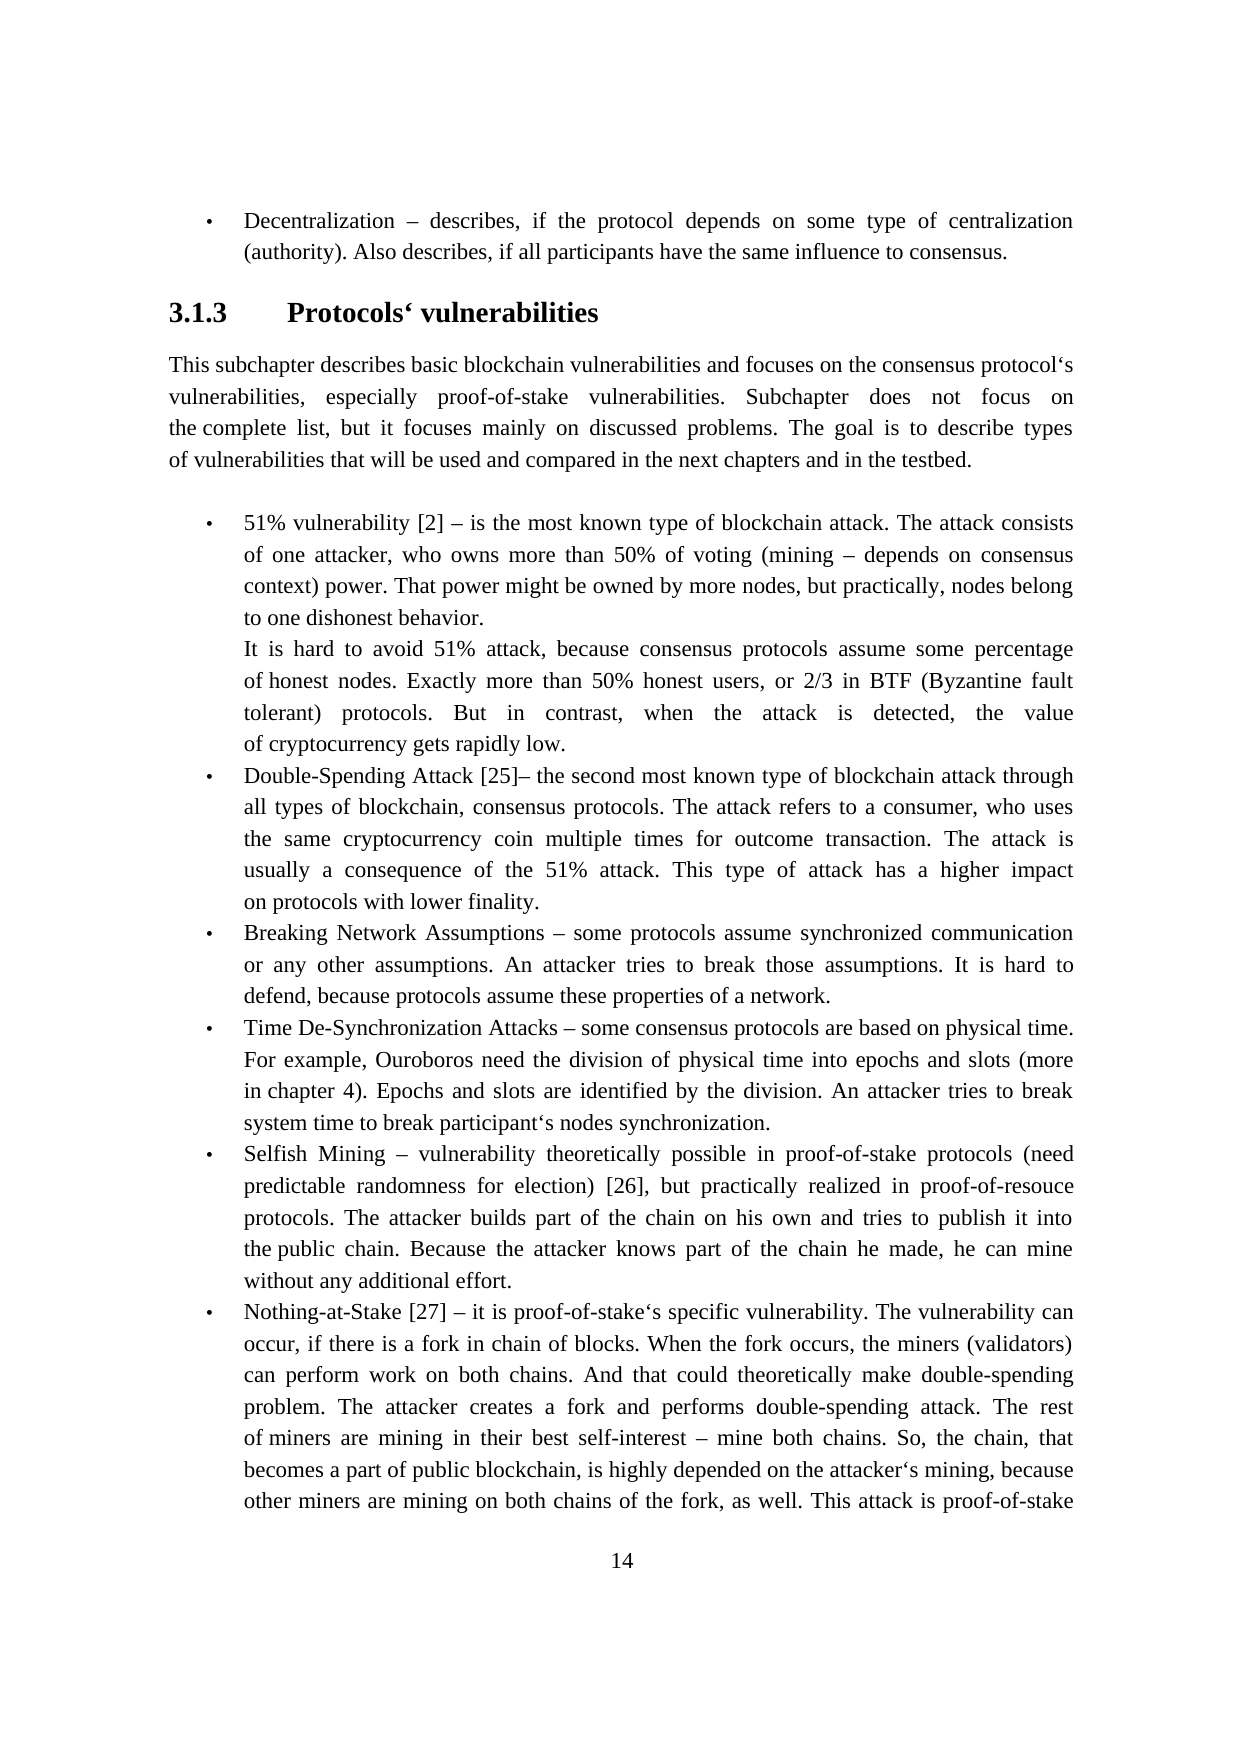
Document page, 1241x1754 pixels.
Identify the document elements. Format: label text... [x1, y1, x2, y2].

list Nothing-at-Stake [27] – it is proof-of-stake‘s specific vulnerability. The vulnerability can occur, if there is a fork in chain of blocks. When the fork occurs, the miners (validators) can perform work on both chains. And that could theoretically make double-spending problem. The attacker creates a fork and performs double-spending attack. The rest of miners are mining in their best self-interest – mine both chains. So, the chain, that becomes a part of public blockchain, is highly depended on the attacker‘s mining, because other miners are mining on both chains of the fork, as well. This attack is proof-of-stake [206, 1298, 1075, 1514]
list Decentralization – describes, if the protocol depends on some type of centralization (authority). Also describes, if all participants have the same influence to consensus. [206, 207, 1075, 264]
list Breaking Network Assumptions – some protocols assume synchronized communication or any other assumptions. An attacker tries to break those assumptions. It is hard to defend, because protocols assume these properties of a network. [206, 919, 1075, 1009]
list 51% vulnerability [2] – is the most known type of blockchain attack. The attack consists of one attacker, who owns more than 50% of voting (mining – depends on consensus context) power. That power might be owned by more nodes, but practically, nodes belong to one dishonest behavior. [206, 509, 1075, 630]
list Time De-Synchronization Attacks – some consensus protocols are based on physical time. For example, Ouroboros need the division of physical time into epochs and slots (more in chapter 4). Epochs and slots are identified by the division. An attacker tries to break system time to break participant‘s nodes synchronization. [206, 1014, 1075, 1135]
subtitle Protocols‘ vulnerabilities [169, 295, 1075, 328]
list Selfish Mining – vulnerability theoretically possible in proof-of-stake protocols (need predictable randomness for election) [26], but practically realized in proof-of-resouce protocols. The attacker builds part of the chain on his own and tries to publish it into the public chain. Because the attacker knows part of the chain he made, he can mine without any additional effort. [206, 1140, 1075, 1293]
list Double-Spending Attack [25]– the second most known type of blockchain attack through all types of blockchain, consensus protocols. The attack refers to a consumer, who uses the same cryptocurrency coin multiple times for outcome transaction. The attack is usually a consequence of the 51% attack. This type of attack has a higher impact on protocols with lower finality. [206, 762, 1075, 914]
list It is hard to avoid 51% attack, because consensus protocols assume some percentage of honest nodes. Exactly more than 50% honest users, or 2/3 in BTF (Byzantine fault tolerant) protocols. But in contrast, when the attack is detected, the value of cryptocurrency gets rapidly low. [206, 635, 1075, 756]
text This subchapter describes basic blockchain vulnerabilities and focuses on the consensus protocol‘s vulnerabilities, especially proof-of-stake vulnerabilities. Subchapter does not focus on the complete list, but it focuses mainly on discussed problems. The goal is to describe types of vulnerabilities that will be used and compared in the next chapters and in the testbed. [169, 351, 1075, 472]
